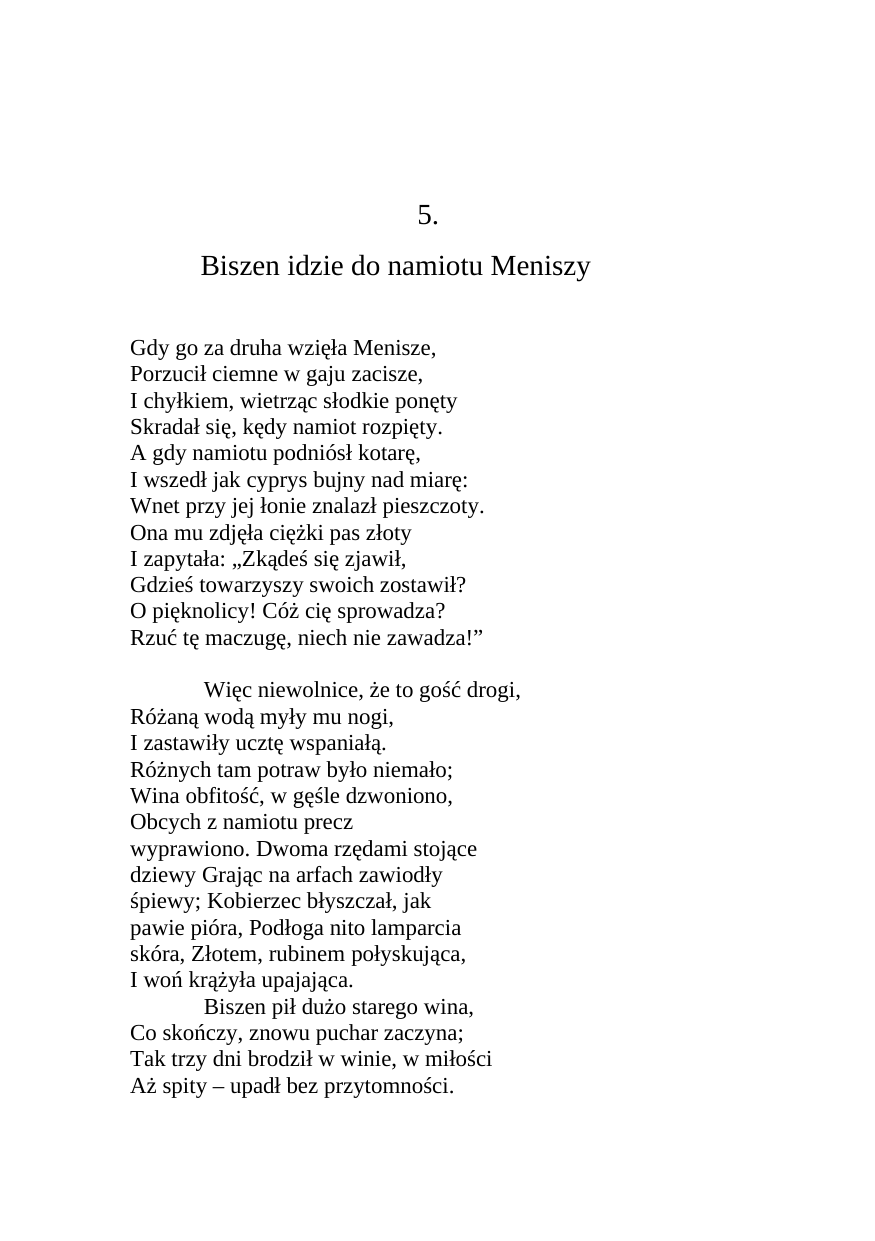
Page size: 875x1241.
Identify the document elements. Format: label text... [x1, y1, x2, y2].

text I woń krążyła upajająca. [130, 967, 757, 993]
text I zastawiły ucztę wspaniałą. Różnych tam potraw było niemało; Wina obfitość, w gęśle dzwoniono, [130, 729, 454, 808]
text Biszen idzie do namiotu Meniszy [200, 248, 757, 281]
text Więc niewolnice, że to gość drogi, Różaną wodą myły mu nogi, [130, 677, 522, 729]
text Obcych z namiotu precz wyprawiono. Dwoma rzędami stojące dziewy Grając na arfach zawiodły śpiewy; Kobierzec błyszczał, jak pawie pióra, Podłoga nito lamparcia skóra, Złotem, rubinem połyskująca, [130, 808, 479, 966]
text I zapytała: „Zkądeś się zjawił, Gdzieś towarzyszy swoich zostawił? O pięknolicy! Cóż cię sprowadza? [130, 545, 468, 624]
text I chyłkiem, wietrząc słodkie ponęty Skradał się, kędy namiot rozpięty. A gdy namiotu podniósł kotarę, [130, 387, 459, 466]
text Gdy go za druha wzięła Menisze, Porzucił ciemne w gaju zacisze, [130, 334, 438, 387]
text Biszen pił dużo starego wina, Co skończy, znowu puchar zaczyna; Tak trzy dni brodził w winie, w miłości Aż spity – upadł bez przytomności. [130, 993, 494, 1098]
text I wszedł jak cyprys bujny nad miarę: Wnet przy jej łonie znalazł pieszczoty. Ona mu zdjęła ciężki pas złoty [130, 466, 486, 545]
text Rzuć tę maczugę, niech nie zawadza!” [130, 624, 757, 650]
subtitle 5. [152, 197, 703, 231]
